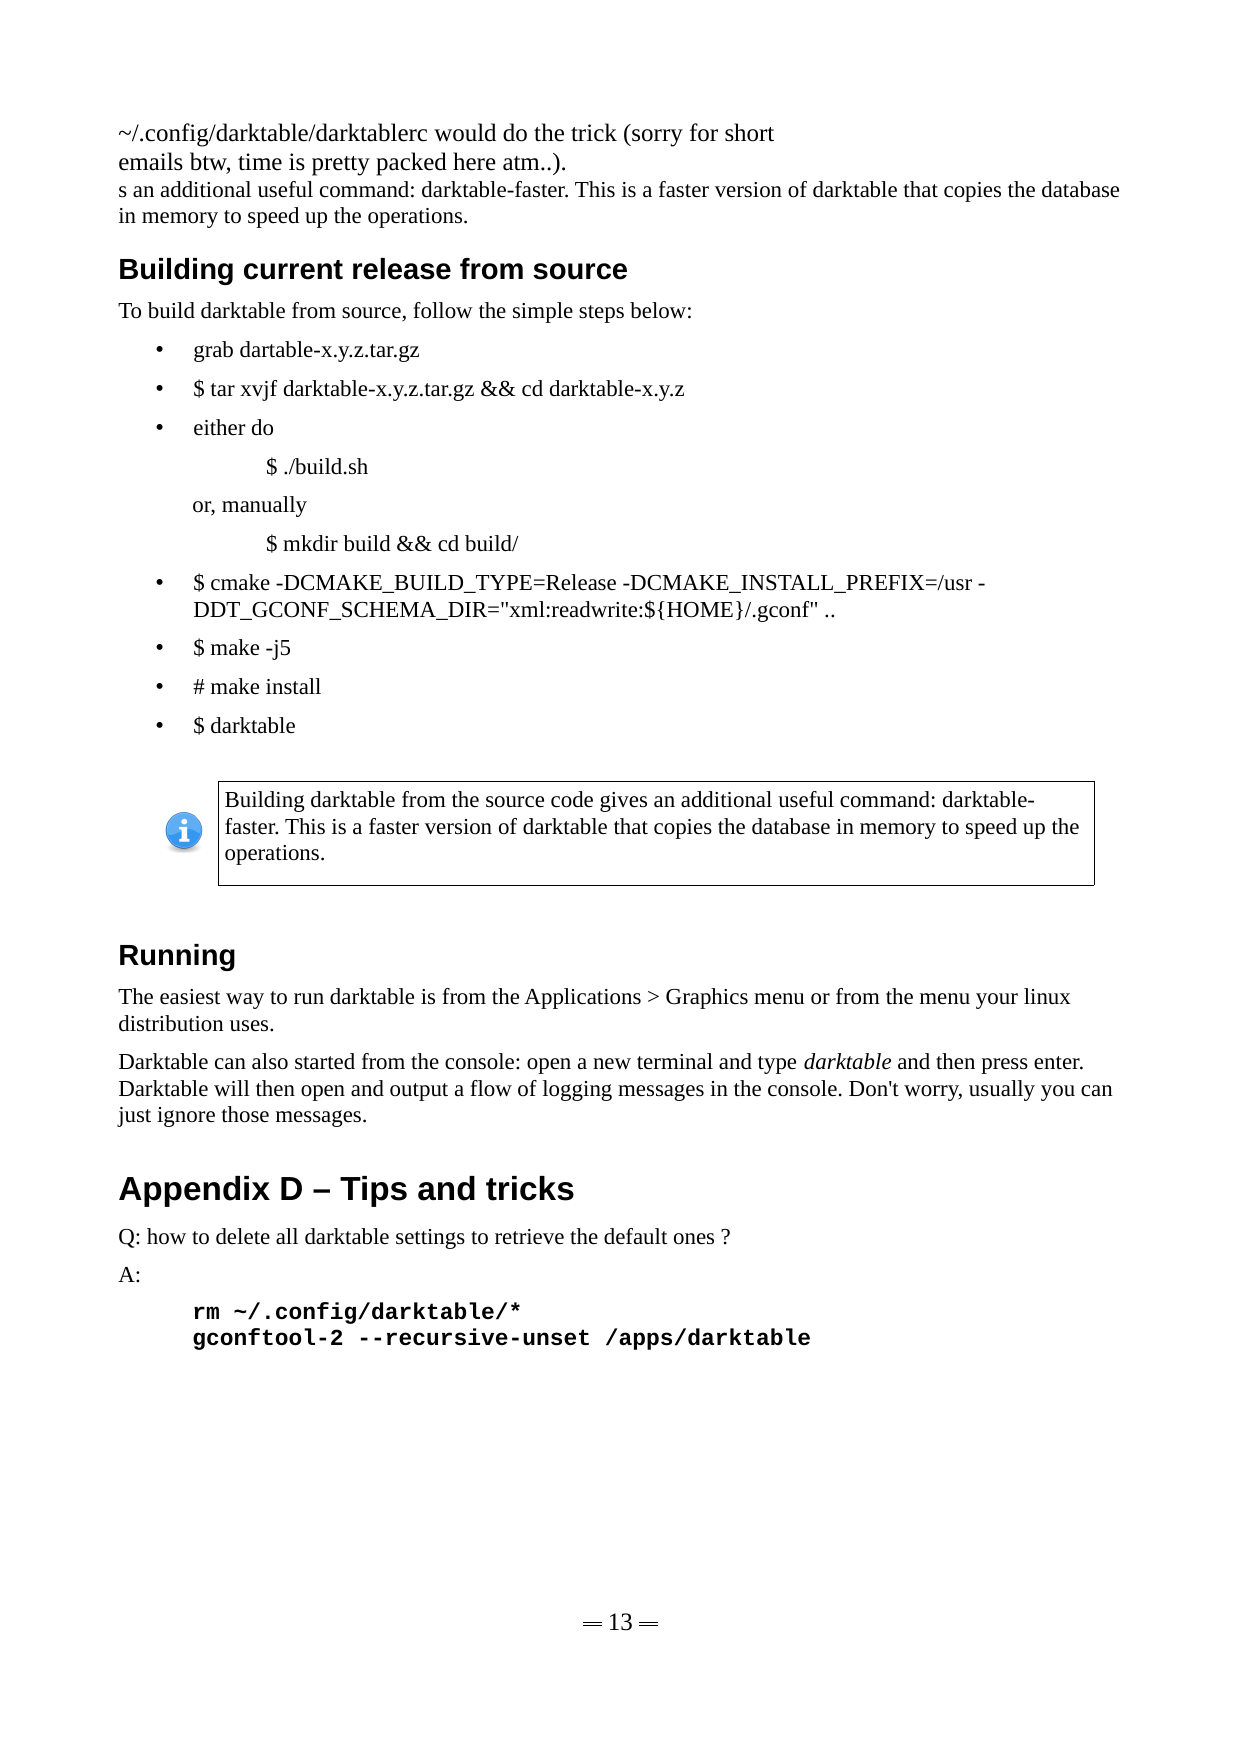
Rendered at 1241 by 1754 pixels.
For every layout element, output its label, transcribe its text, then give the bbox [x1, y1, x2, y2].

text A: [118, 1262, 1122, 1288]
subtitle Appendix D – Tips and tricks [118, 1169, 1122, 1208]
list $ darktable [156, 712, 1122, 738]
table_header [149, 781, 218, 885]
text Q: how to delete all darktable settings to retrieve the default ones ? [118, 1223, 1122, 1249]
list $ make -j5 [156, 634, 1122, 661]
list # make install [156, 673, 1122, 700]
subtitle Running [118, 938, 1122, 971]
list grab dartable-x.y.z.tar.gz [156, 336, 1122, 362]
text ~/.config/darktable/darktablerc would do the trick (sorry for short emails btw, time is pretty packed here atm..). s an additional useful command: darktable-faster. This is a faster version of darktable that copies the database in memory to speed up the operations. [118, 118, 1122, 228]
text $ ./build.sh [118, 453, 1122, 479]
list $ tar xvjf darktable-x.y.z.tar.gz && cd darktable-x.y.z [156, 375, 1122, 401]
picture [163, 812, 204, 853]
text $ mkdir build && cd build/ [118, 530, 1122, 557]
text The easiest way to run darktable is from the Applications > Graphics menu or from the menu your linux distribution uses. [118, 983, 1122, 1036]
table_header Building darktable from the source code gives an additional useful command: darktable-faster. This is a faster version of darktable that copies the database in memory to speed up the operations. [219, 782, 1094, 885]
list $ cmake -DCMAKE_BUILD_TYPE=Release -DCMAKE_INSTALL_PREFIX=/usr -DDT_GCONF_SCHEMA_DIR="xml:readwrite:${HOME}/.gconf" .. [156, 569, 1122, 622]
text To build darktable from source, follow the simple steps below: [118, 297, 1122, 324]
subtitle Building current release from source [118, 252, 1122, 286]
list either do [156, 414, 1122, 440]
text Darktable can also started from the console: open a new terminal and type darktable and then press enter. Darktable will then open and output a flow of logging messages in the console. Don't worry, usually you can just ignore those messages. [118, 1048, 1122, 1127]
text or, manually [118, 492, 1122, 518]
text rm ~/.config/darktable/* gconftool-2 --recursive-unset /apps/darktable [192, 1300, 1122, 1352]
